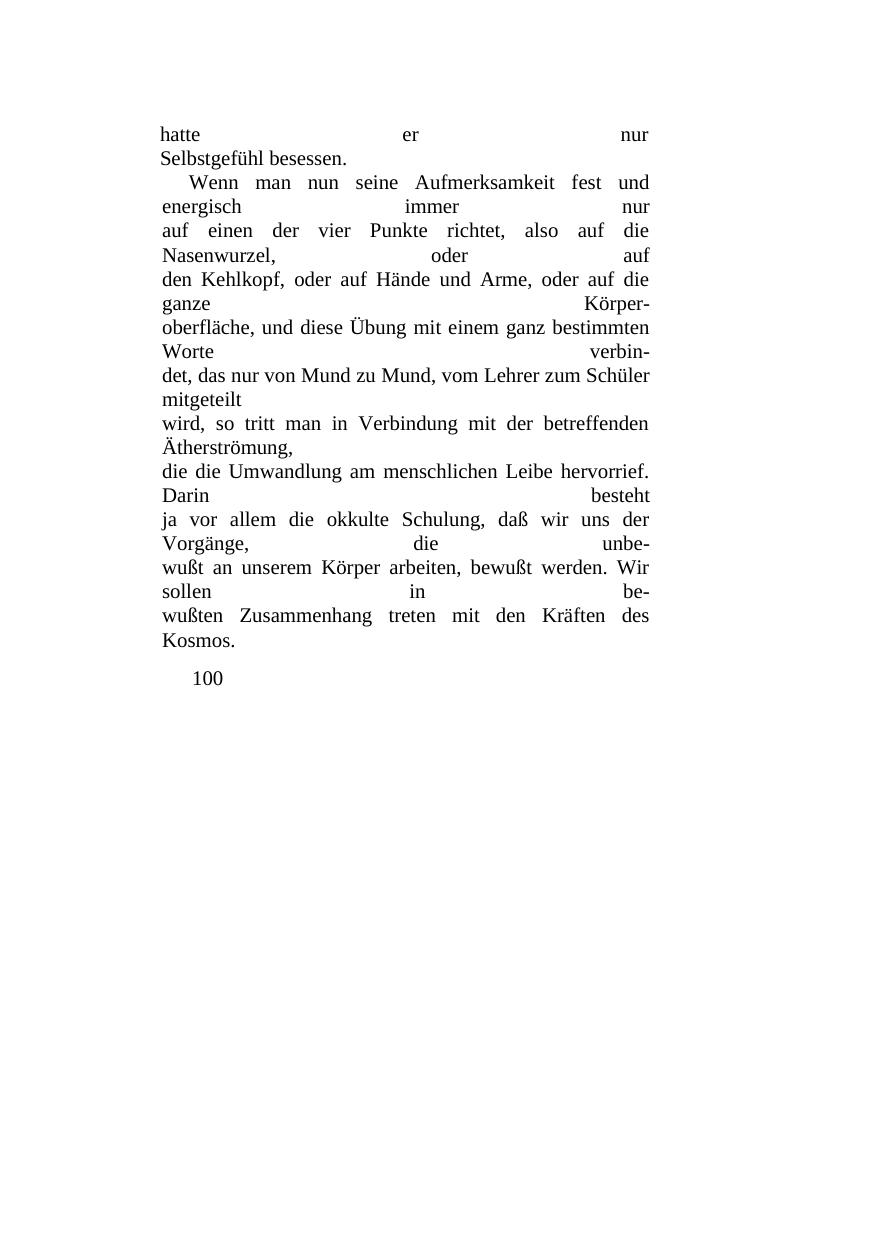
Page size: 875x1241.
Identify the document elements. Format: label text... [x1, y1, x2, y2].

text Wenn man nun seine Aufmerksamkeit fest und energisch immer nur auf einen der vier Punkte richtet, also auf die Nasenwurzel, oder auf den Kehlkopf, oder auf Hände und Arme, oder auf die ganze Körper- oberfläche, und diese Übung mit einem ganz bestimmten Worte verbin- det, das nur von Mund zu Mund, vom Lehrer zum Schüler mitgeteilt wird, so tritt man in Verbindung mit der betreffenden Ätherströmung, die die Umwandlung am menschlichen Leibe hervorrief. Darin besteht ja vor allem die okkulte Schulung, daß wir uns der Vorgänge, die unbe- wußt an unserem Körper arbeiten, bewußt werden. Wir sollen in be- wußten Zusammenhang treten mit den Kräften des Kosmos. [162, 170, 650, 652]
text 100 [192, 666, 650, 690]
text hatte er nur Selbstgefühl besessen. [160, 122, 648, 170]
